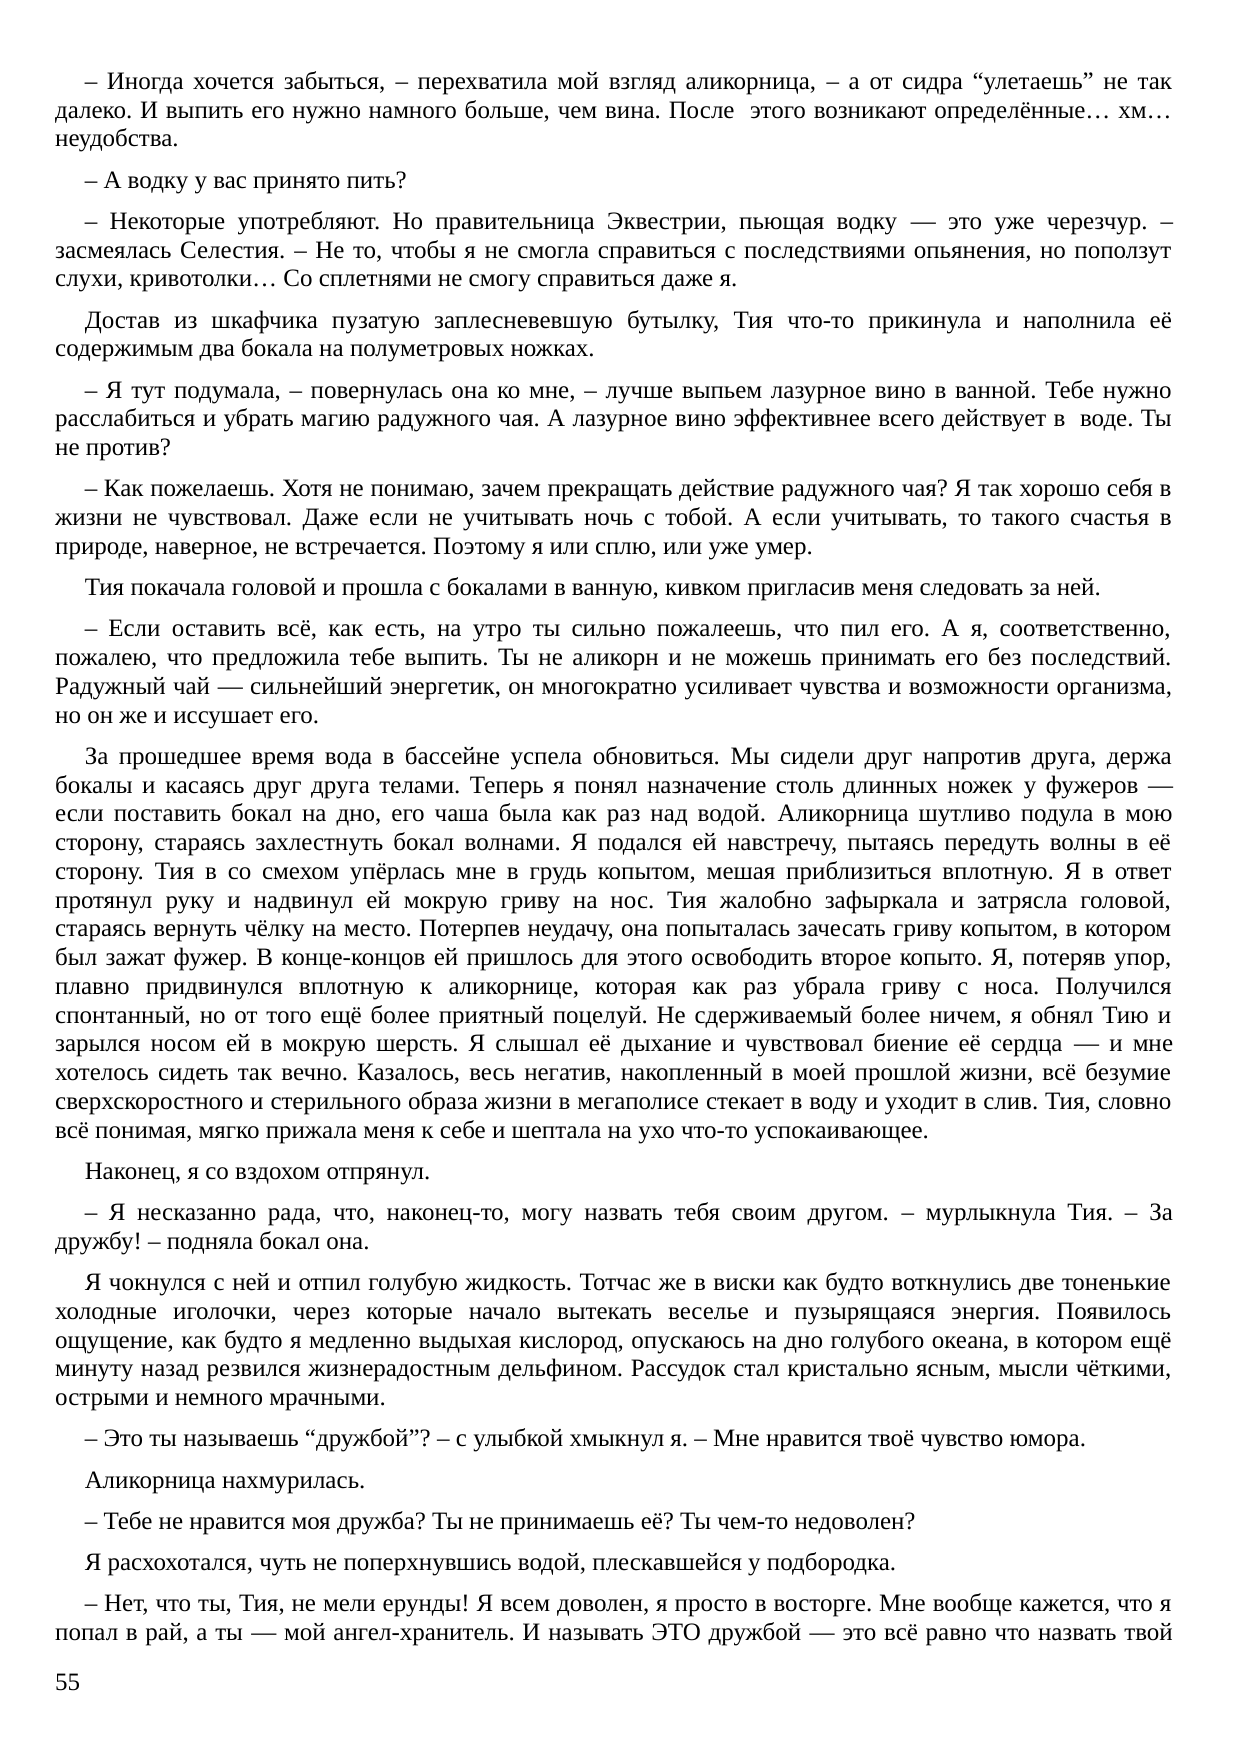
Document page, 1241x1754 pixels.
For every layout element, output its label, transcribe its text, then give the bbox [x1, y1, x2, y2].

text – Я тут подумала, – повернулась она ко мне, – лучше выпьем лазурное вино в ванной. Тебе нужно расслабиться и убрать магию радужного чая. А лазурное вино эффективнее всего действует в воде. Ты не против? [55, 375, 1173, 461]
text – Нет, что ты, Тия, не мели ерунды! Я всем доволен, я просто в восторге. Мне вообще кажется, что я попал в рай, а ты — мой ангел-хранитель. И называть ЭТО дружбой — это всё равно что назвать твой [55, 1588, 1173, 1646]
text – Это ты называешь “дружбой”? – с улыбкой хмыкнул я. – Мне нравится твоё чувство юмора. [55, 1423, 1173, 1452]
text За прошедшее время вода в бассейне успела обновиться. Мы сидели друг напротив друга, держа бокалы и касаясь друг друга телами. Теперь я понял назначение столь длинных ножек у фужеров — если поставить бокал на дно, его чаша была как раз над водой. Аликорница шутливо подула в мою сторону, стараясь захлестнуть бокал волнами. Я подался ей навстречу, пытаясь передуть волны в её сторону. Тия в со смехом упёрлась мне в грудь копытом, мешая приблизиться вплотную. Я в ответ протянул руку и надвинул ей мокрую гриву на нос. Тия жалобно зафыркала и затрясла головой, стараясь вернуть чёлку на место. Потерпев неудачу, она попыталась зачесать гриву копытом, в котором был зажат фужер. В конце-концов ей пришлось для этого освободить второе копыто. Я, потеряв упор, плавно придвинулся вплотную к аликорнице, которая как раз убрала гриву с носа. Получился спонтанный, но от того ещё более приятный поцелуй. Не сдерживаемый более ничем, я обнял Тию и зарылся носом ей в мокрую шерсть. Я слышал её дыхание и чувствовал биение её сердца — и мне хотелось сидеть так вечно. Казалось, весь негатив, накопленный в моей прошлой жизни, всё безумие сверхскоростного и стерильного образа жизни в мегаполисе стекает в воду и уходит в слив. Тия, словно всё понимая, мягко прижала меня к себе и шептала на ухо что-то успокаивающее. [55, 741, 1173, 1143]
text – Я несказанно рада, что, наконец-то, могу назвать тебя своим другом. – мурлыкнула Тия. – За дружбу! – подняла бокал она. [55, 1197, 1173, 1255]
text Тия покачала головой и прошла с бокалами в ванную, кивком пригласив меня следовать за ней. [55, 572, 1173, 601]
text – Тебе не нравится моя дружба? Ты не принимаешь её? Ты чем-то недоволен? [55, 1506, 1173, 1535]
text – Как пожелаешь. Хотя не понимаю, зачем прекращать действие радужного чая? Я так хорошо себя в жизни не чувствовал. Даже если не учитывать ночь с тобой. А если учитывать, то такого счастья в природе, наверное, не встречается. Поэтому я или сплю, или уже умер. [55, 473, 1173, 560]
text – А водку у вас принято пить? [55, 165, 1173, 193]
text Аликорница нахмурилась. [55, 1465, 1173, 1493]
text Достав из шкафчика пузатую заплесневевшую бутылку, Тия что-то прикинула и наполнила её содержимым два бокала на полуметровых ножках. [55, 305, 1173, 362]
text Наконец, я со вздохом отпрянул. [55, 1156, 1173, 1185]
text – Некоторые употребляют. Но правительница Эквестрии, пьющая водку — это уже черезчур. – засмеялась Селестия. – Не то, чтобы я не смогла справиться с последствиями опьянения, но поползут слухи, кривотолки… Со сплетнями не смогу справиться даже я. [55, 206, 1173, 292]
text – Иногда хочется забыться, – перехватила мой взгляд аликорница, – а от сидра “улетаешь” не так далеко. И выпить его нужно намного больше, чем вина. После этого возникают определённые… хм… неудобства. [55, 66, 1173, 152]
text Я расхохотался, чуть не поперхнувшись водой, плескавшейся у подбородка. [55, 1547, 1173, 1576]
text Я чокнулся с ней и отпил голубую жидкость. Тотчас же в виски как будто воткнулись две тоненькие холодные иголочки, через которые начало вытекать веселье и пузырящаяся энергия. Появилось ощущение, как будто я медленно выдыхая кислород, опускаюсь на дно голубого океана, в котором ещё минуту назад резвился жизнерадостным дельфином. Рассудок стал кристально ясным, мысли чёткими, острыми и немного мрачными. [55, 1267, 1173, 1411]
text – Если оставить всё, как есть, на утро ты сильно пожалеешь, что пил его. А я, соответственно, пожалею, что предложила тебе выпить. Ты не аликорн и не можешь принимать его без последствий. Радужный чай — сильнейший энергетик, он многократно усиливает чувства и возможности организма, но он же и иссушает его. [55, 613, 1173, 728]
